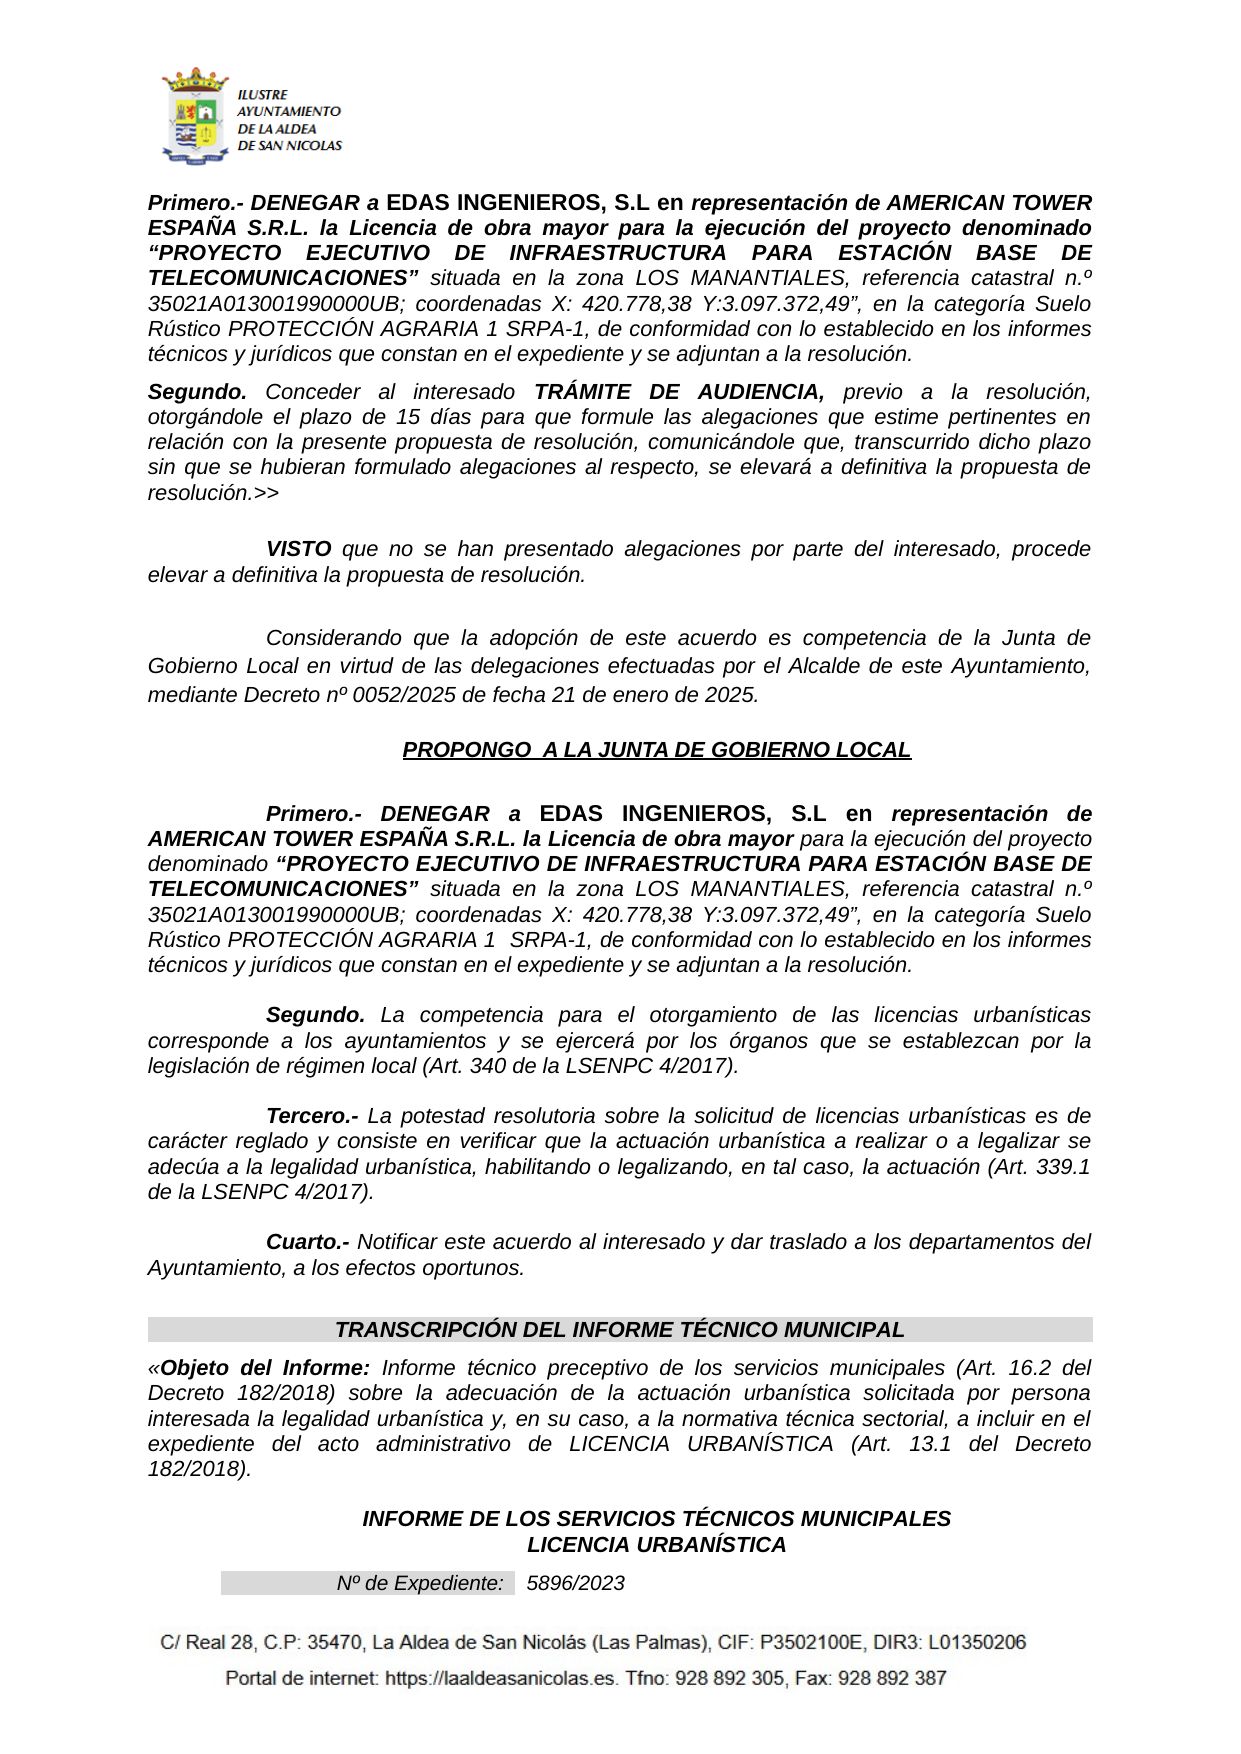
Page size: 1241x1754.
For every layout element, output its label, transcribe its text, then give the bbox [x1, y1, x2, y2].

picture [148, 59, 358, 173]
picture [148, 1626, 1034, 1694]
table_header Nº de Expediente: [221, 1571, 515, 1595]
table_header 5896/2023 [515, 1571, 1085, 1595]
text INFORME DE LOS SERVICIOS TÉCNICOS MUNICIPALES [221, 1506, 1093, 1531]
text Segundo. La competencia para el otorgamiento de las licencias urbanísticas corresponde a los ayuntamientos y se ejercerá por los órganos que se establezcan por la legislación de régimen local (Art. 340 de la LSENPC 4/2017). [148, 1002, 1093, 1078]
text LICENCIA URBANÍSTICA [221, 1531, 1093, 1557]
text Primero.- DENEGAR a EDAS INGENIEROS, S.L en representación de AMERICAN TOWER ESPAÑA S.R.L. la Licencia de obra mayor para la ejecución del proyecto denominado “PROYECTO EJECUTIVO DE INFRAESTRUCTURA PARA ESTACIÓN BASE DE TELECOMUNICACIONES” situada en la zona LOS MANANTIALES, referencia catastral n.º 35021A013001990000UB; coordenadas X: 420.778,38 Y:3.097.372,49”, en la categoría Suelo Rústico PROTECCIÓN AGRARIA 1 SRPA-1, de conformidad con lo establecido en los informes técnicos y jurídicos que constan en el expediente y se adjuntan a la resolución. [148, 799, 1093, 977]
text Cuarto.- Notificar este acuerdo al interesado y dar traslado a los departamentos del Ayuntamiento, a los efectos oportunos. [148, 1229, 1093, 1279]
text Considerando que la adopción de este acuerdo es competencia de la Junta de Gobierno Local en virtud de las delegaciones efectuadas por el Alcalde de este Ayuntamiento, mediante Decreto nº 0052/2025 de fecha 21 de enero de 2025. [148, 624, 1093, 708]
text Tercero.- La potestad resolutoria sobre la solicitud de licencias urbanísticas es de carácter reglado y consiste en verificar que la actuación urbanística a realizar o a legalizar se adecúa a la legalidad urbanística, habilitando o legalizando, en tal caso, la actuación (Art. 339.1 de la LSENPC 4/2017). [148, 1103, 1093, 1204]
text Primero.- DENEGAR a EDAS INGENIEROS, S.L en representación de AMERICAN TOWER ESPAÑA S.R.L. la Licencia de obra mayor para la ejecución del proyecto denominado “PROYECTO EJECUTIVO DE INFRAESTRUCTURA PARA ESTACIÓN BASE DE TELECOMUNICACIONES” situada en la zona LOS MANANTIALES, referencia catastral n.º 35021A013001990000UB; coordenadas X: 420.778,38 Y:3.097.372,49”, en la categoría Suelo Rústico PROTECCIÓN AGRARIA 1 SRPA-1, de conformidad con lo establecido en los informes técnicos y jurídicos que constan en el expediente y se adjuntan a la resolución. [148, 188, 1093, 366]
text PROPONGO A LA JUNTA DE GOBIERNO LOCAL [148, 737, 1093, 762]
text VISTO que no se han presentado alegaciones por parte del interesado, procede elevar a definitiva la propuesta de resolución. [148, 536, 1093, 587]
text Segundo. Conceder al interesado TRÁMITE DE AUDIENCIA, previo a la resolución, otorgándole el plazo de 15 días para que formule las alegaciones que estime pertinentes en relación con la presente propuesta de resolución, comunicándole que, transcurrido dicho plazo sin que se hubieran formulado alegaciones al respecto, se elevará a definitiva la propuesta de resolución.>> [148, 378, 1093, 504]
text TRANSCRIPCIÓN DEL INFORME TÉCNICO MUNICIPAL [148, 1317, 1093, 1342]
text «Objeto del Informe: Informe técnico preceptivo de los servicios municipales (Art. 16.2 del Decreto 182/2018) sobre la adecuación de la actuación urbanística solicitada por persona interesada la legalidad urbanística y, en su caso, a la normativa técnica sectorial, a incluir en el expediente del acto administrativo de LICENCIA URBANÍSTICA (Art. 13.1 del Decreto 182/2018). [148, 1355, 1093, 1481]
